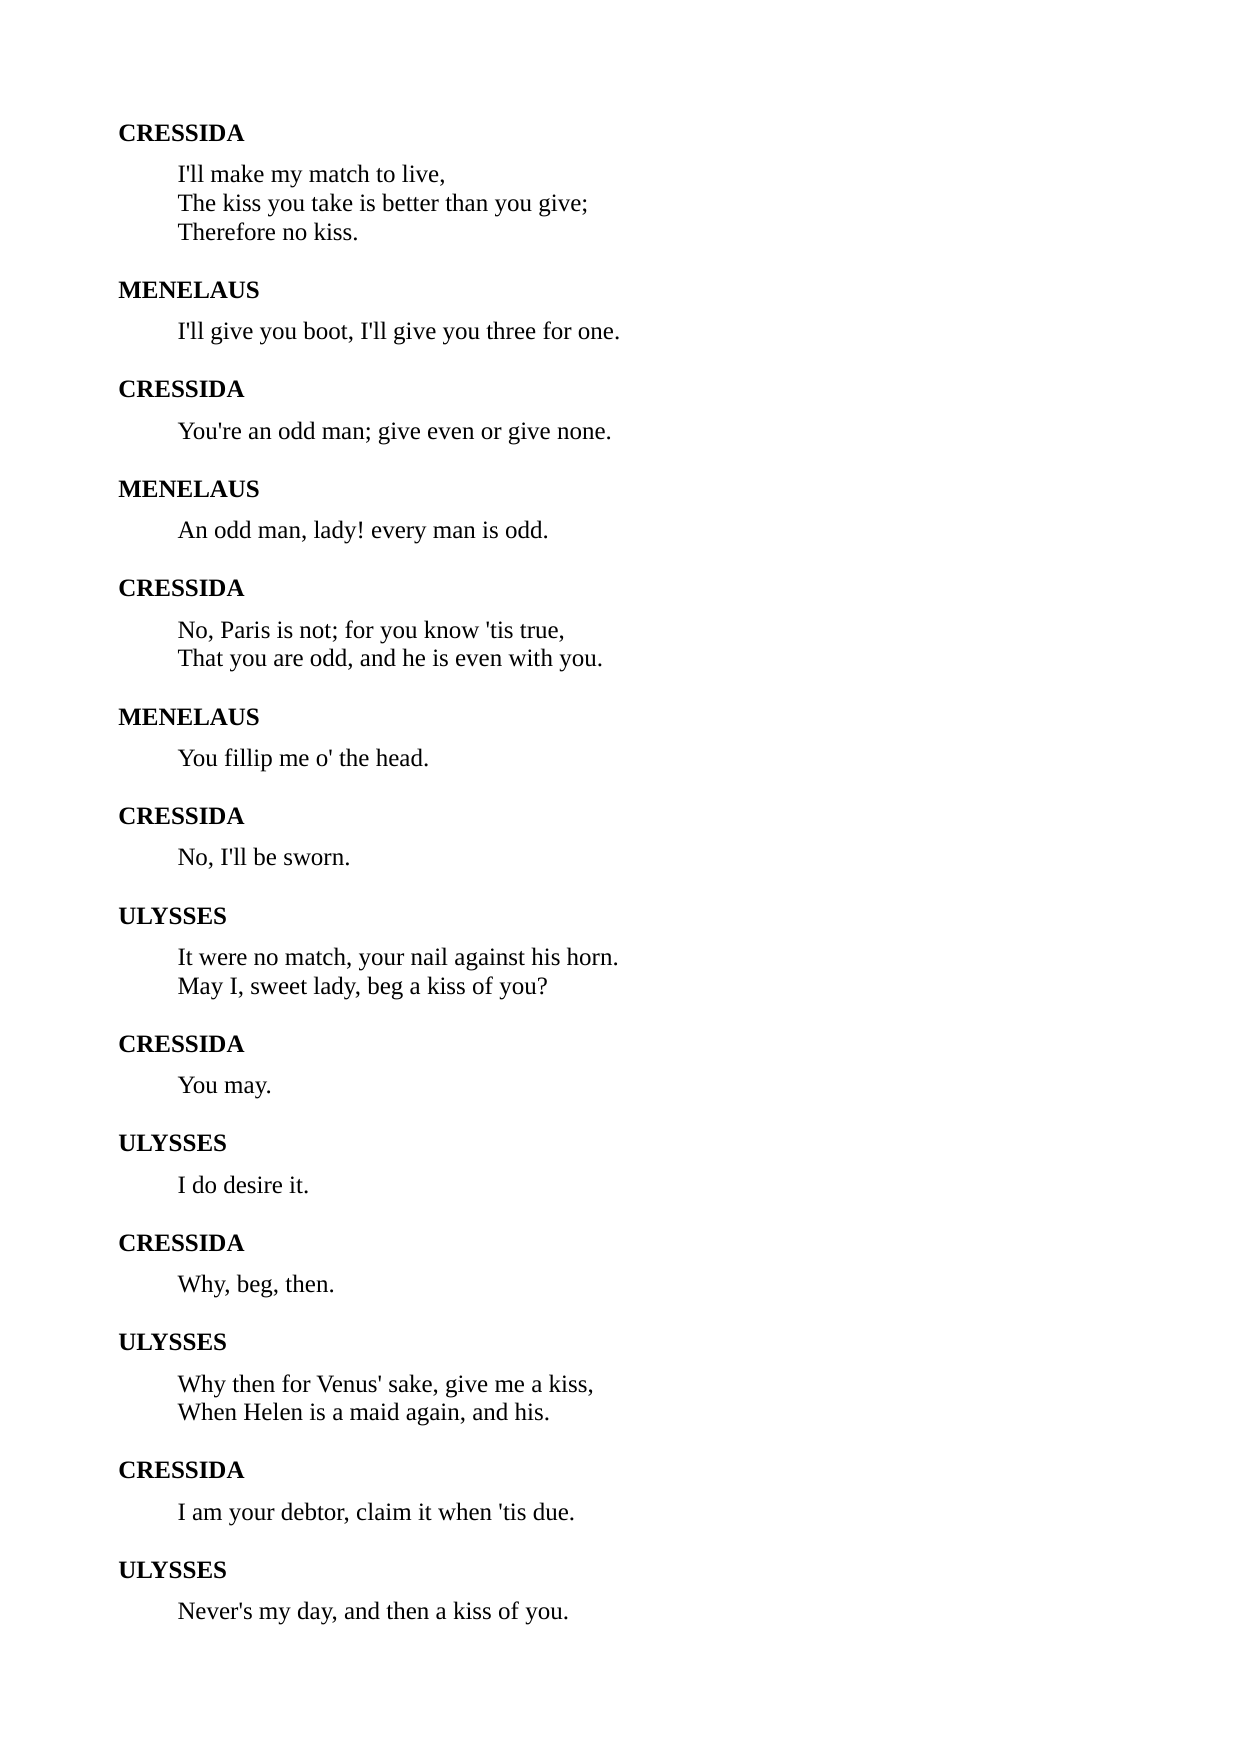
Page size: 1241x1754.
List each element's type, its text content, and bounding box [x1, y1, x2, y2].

text CRESSIDA [118, 573, 1122, 602]
text Why, beg, then. [177, 1269, 1063, 1298]
text I am your debtor, claim it when 'tis due. [177, 1497, 1063, 1526]
text MENELAUS [118, 702, 1122, 731]
text I'll make my match to live, The kiss you take is better than you give; Therefore no kiss. [177, 159, 1063, 246]
text You fillip me o' the head. [177, 743, 1063, 772]
text No, I'll be sworn. [177, 842, 1063, 871]
text ULYSSES [118, 1327, 1122, 1356]
text MENELAUS [118, 275, 1122, 304]
text CRESSIDA [118, 1029, 1122, 1058]
text MENELAUS [118, 474, 1122, 503]
text You may. [177, 1070, 1063, 1099]
text Never's my day, and then a kiss of you. [177, 1596, 1063, 1625]
text You're an odd man; give even or give none. [177, 416, 1063, 444]
text ULYSSES [118, 1555, 1122, 1584]
text I'll give you boot, I'll give you three for one. [177, 316, 1063, 345]
text Why then for Venus' sake, give me a kiss, When Helen is a maid again, and his. [177, 1369, 1063, 1426]
text CRESSIDA [118, 1456, 1122, 1484]
text CRESSIDA [118, 374, 1122, 403]
text No, Paris is not; for you know 'tis true, That you are odd, and he is even with you. [177, 615, 1063, 672]
text ULYSSES [118, 1128, 1122, 1157]
text I do desire it. [177, 1170, 1063, 1198]
text CRESSIDA [118, 118, 1122, 147]
text CRESSIDA [118, 1228, 1122, 1257]
text An odd man, lady! every man is odd. [177, 515, 1063, 544]
text ULYSSES [118, 901, 1122, 929]
text CRESSIDA [118, 801, 1122, 830]
text It were no match, your nail against his horn. May I, sweet lady, beg a kiss of you? [177, 942, 1063, 999]
